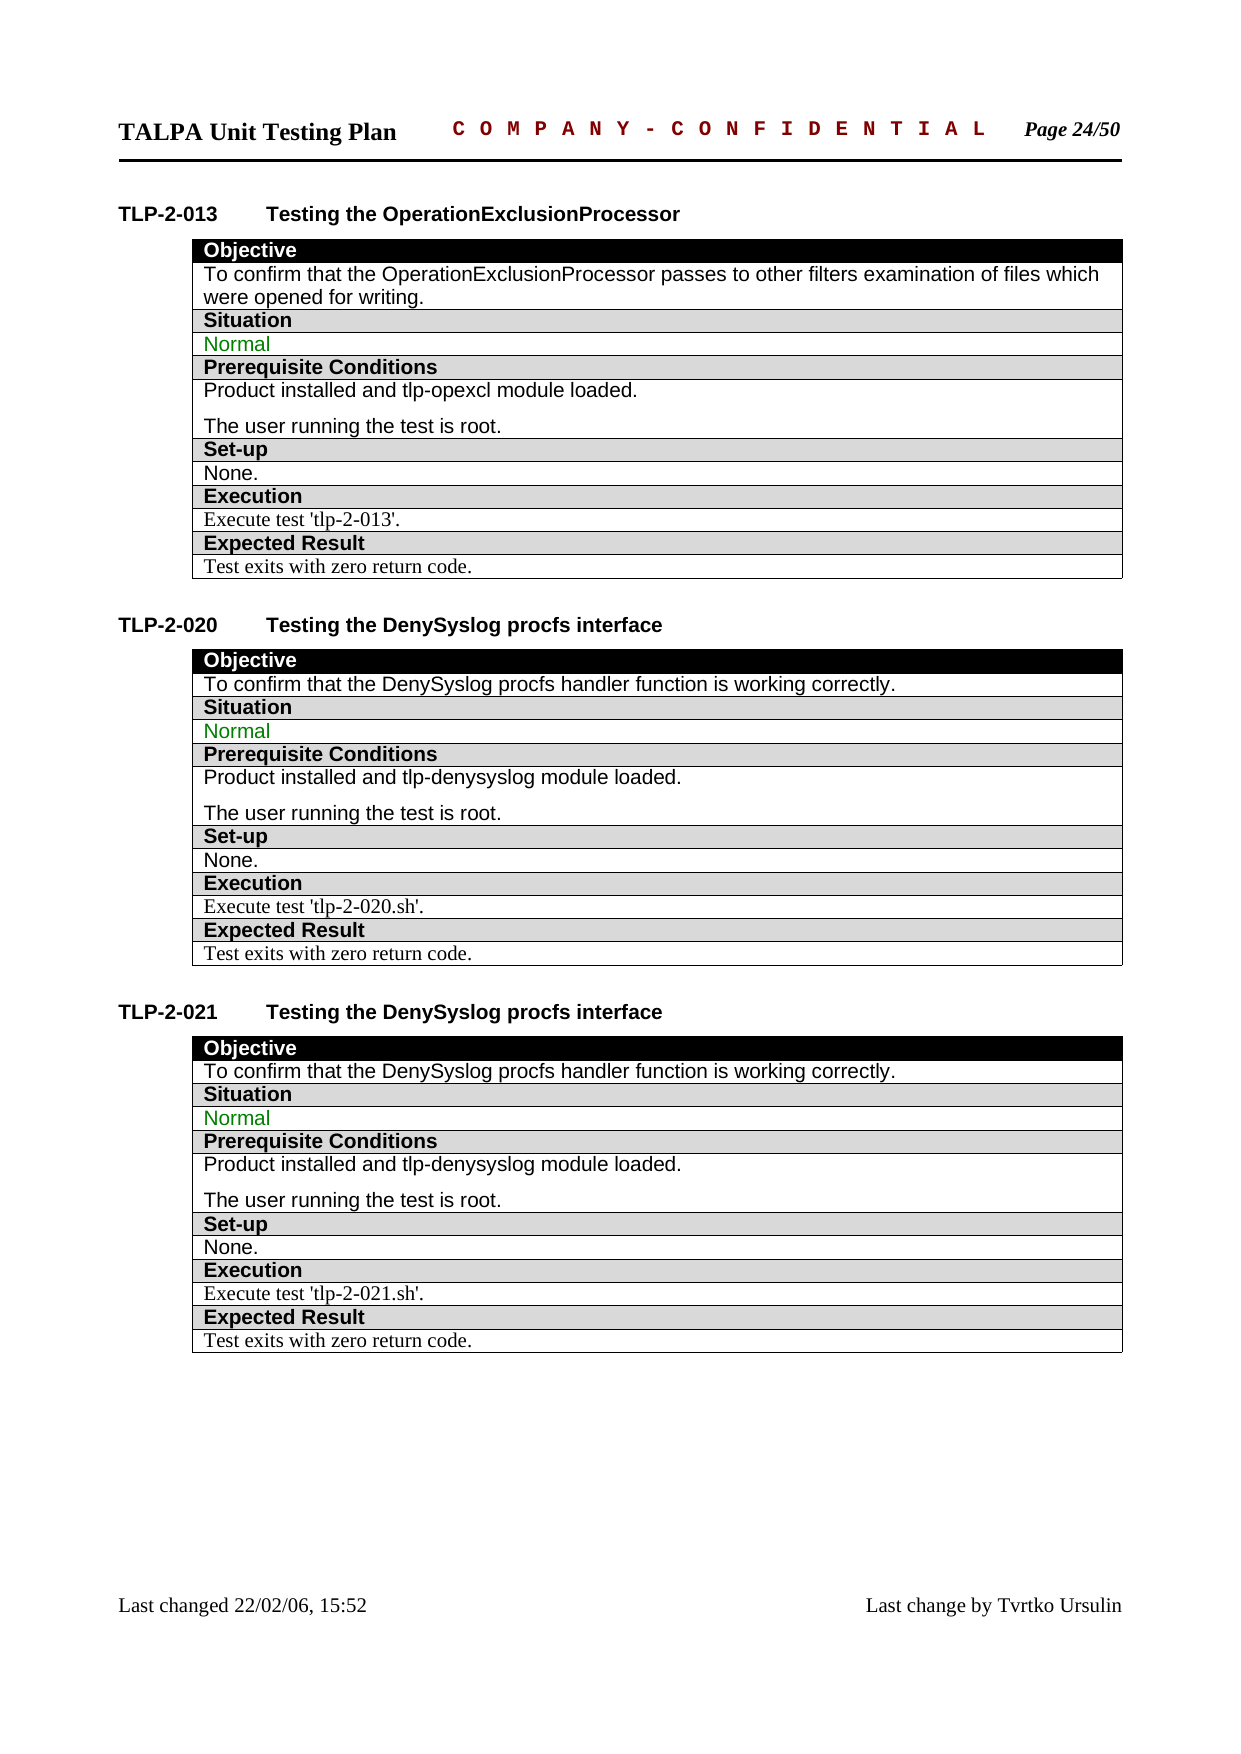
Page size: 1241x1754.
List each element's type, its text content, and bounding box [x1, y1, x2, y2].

table_cell Set-up [193, 826, 1122, 848]
table_cell Prerequisite Conditions [193, 356, 1122, 379]
table_header Objective [193, 650, 1122, 673]
table_cell Execution [193, 486, 1122, 508]
table_cell Situation [193, 310, 1122, 332]
table_cell Product installed and tlp-denysyslog module loaded. The user running the test is root. [193, 767, 1122, 825]
table_cell Execute test 'tlp-2-020.sh'. [193, 896, 1122, 918]
text TLP-2-020 Testing the DenySyslog procfs interface [118, 613, 1122, 637]
table_cell Test exits with zero return code. [193, 555, 1122, 578]
table_cell Normal [193, 333, 1122, 355]
table_header Objective [193, 1037, 1122, 1060]
text TLP-2-013 Testing the OperationExclusionProcessor [118, 203, 1122, 226]
table_cell Execution [193, 873, 1122, 895]
table_cell Set-up [193, 1213, 1122, 1235]
table_cell Execute test 'tlp-2-021.sh'. [193, 1283, 1122, 1305]
table_cell Set-up [193, 439, 1122, 461]
table_cell Expected Result [193, 1306, 1122, 1329]
table_cell Expected Result [193, 532, 1122, 554]
table_cell Normal [193, 1107, 1122, 1130]
table_cell Situation [193, 697, 1122, 719]
table_cell None. [193, 849, 1122, 872]
table_cell Prerequisite Conditions [193, 1131, 1122, 1153]
table_cell To confirm that the DenySyslog procfs handler function is working correctly. [193, 674, 1122, 696]
table_cell Execute test 'tlp-2-013'. [193, 509, 1122, 531]
table_cell Execution [193, 1260, 1122, 1282]
table_cell To confirm that the OperationExclusionProcessor passes to other filters examination of files which were opened for writing. [193, 263, 1122, 309]
table_cell To confirm that the DenySyslog procfs handler function is working correctly. [193, 1061, 1122, 1083]
table_cell Test exits with zero return code. [193, 942, 1122, 965]
table_cell Product installed and tlp-denysyslog module loaded. The user running the test is root. [193, 1154, 1122, 1212]
table_cell Product installed and tlp-opexcl module loaded. The user running the test is root. [193, 380, 1122, 438]
table_cell Normal [193, 720, 1122, 743]
table_header Objective [193, 240, 1122, 262]
table_cell Prerequisite Conditions [193, 744, 1122, 766]
table_cell Test exits with zero return code. [193, 1330, 1122, 1352]
text TLP-2-021 Testing the DenySyslog procfs interface [118, 1000, 1122, 1024]
table_cell None. [193, 462, 1122, 485]
table_cell None. [193, 1236, 1122, 1259]
table_cell Situation [193, 1084, 1122, 1106]
table_cell Expected Result [193, 919, 1122, 941]
